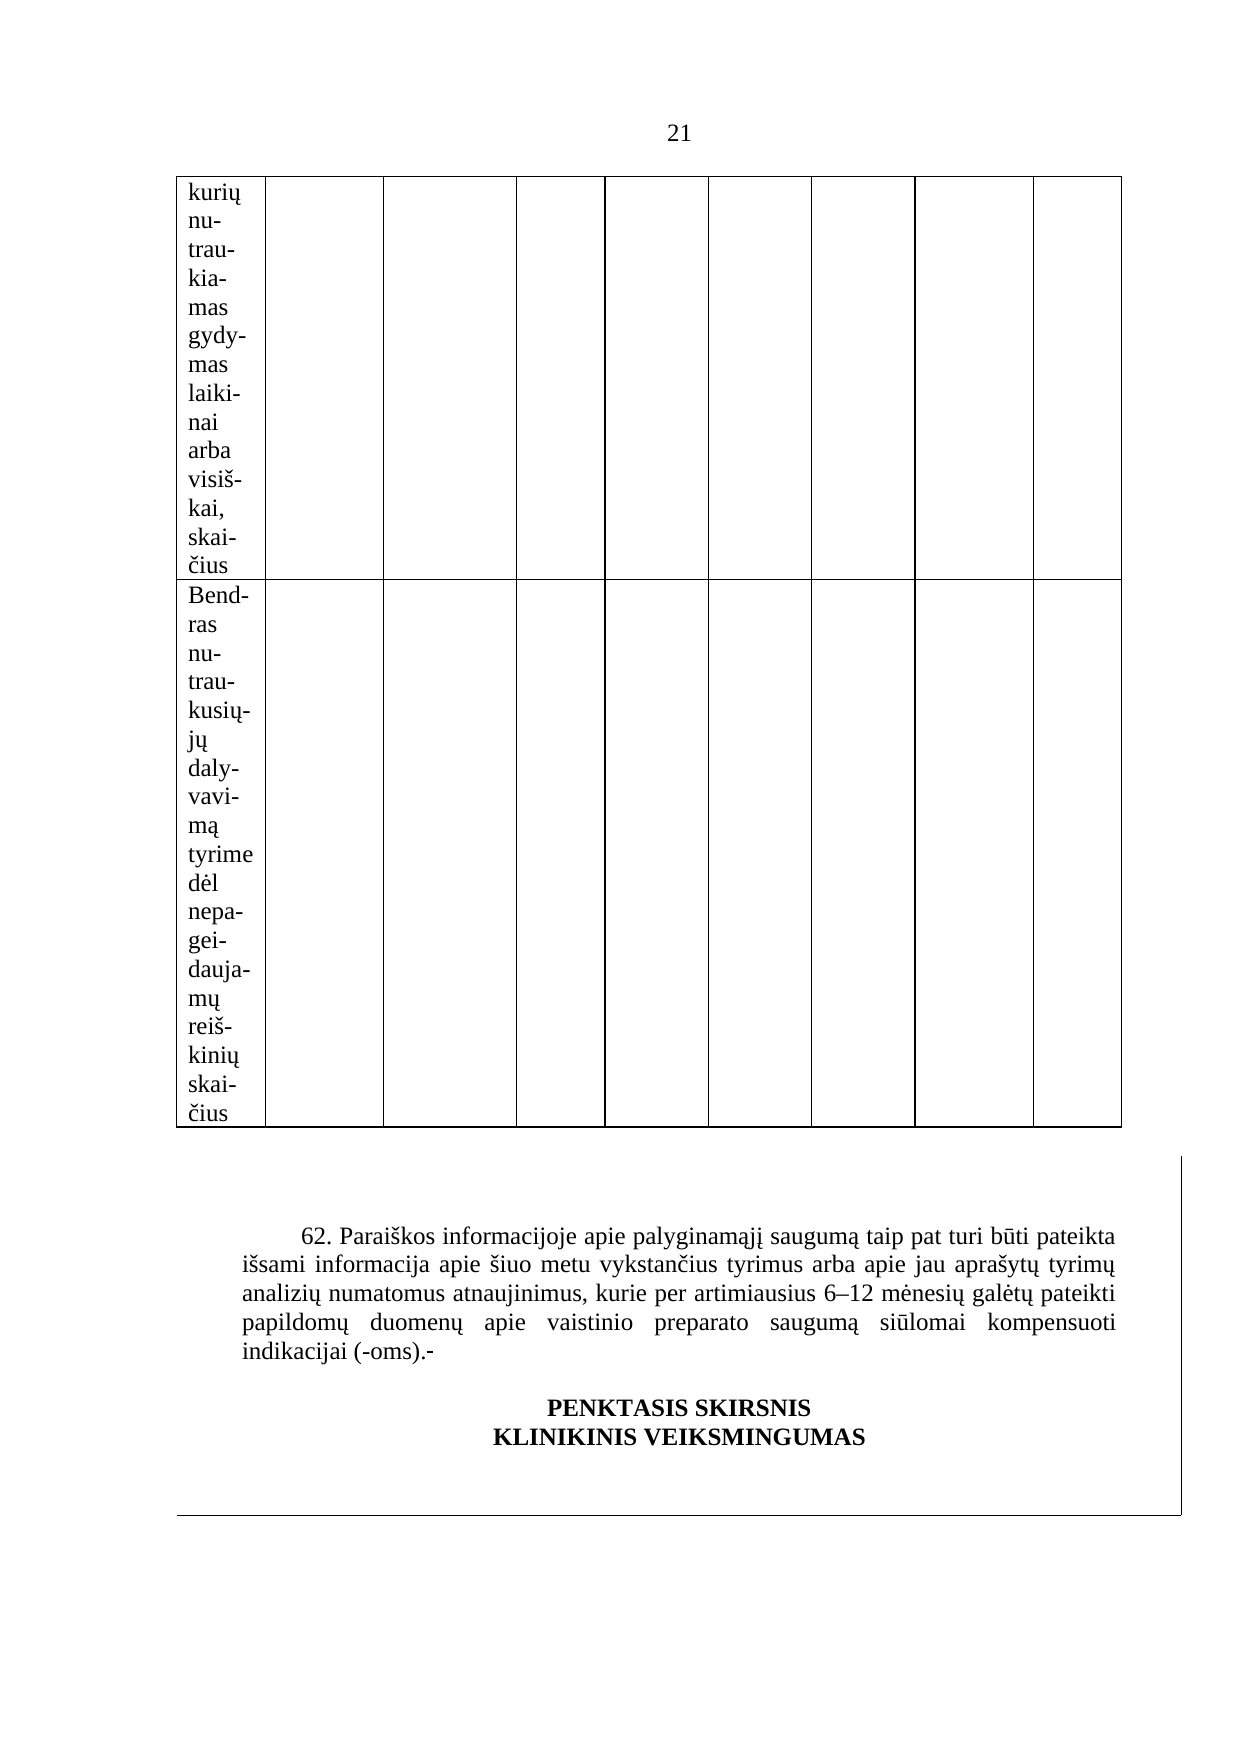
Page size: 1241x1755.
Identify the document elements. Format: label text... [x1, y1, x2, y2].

text 62. Paraiškos informacijoje apie palyginamąjį saugumą taip pat turi būti pateikta išsami informacija apie šiuo metu vykstančius tyrimus arba apie jau aprašytų tyrimų analizių numatomus atnaujinimus, kurie per artimiausius 6–12 mėnesių galėtų pateikti papildomų duomenų apie vaistinio preparato saugumą siūlomai kompensuoti indikacijai (-oms). [177, 1156, 1181, 1364]
table_cell [606, 580, 708, 1126]
table_cell [266, 177, 383, 579]
table_cell [384, 177, 516, 579]
table_cell [517, 580, 604, 1126]
text PENKTASIS SKIRSNIS [177, 1393, 1181, 1422]
table_cell [709, 580, 811, 1126]
table_cell [916, 580, 1033, 1126]
table_cell Bend-ras nu-trau-kusių- jų daly-vavi-mą tyrime dėl nepa-gei-dauja-mų reiš-kinių skai-čius [177, 580, 265, 1126]
table_cell [384, 580, 516, 1126]
table_cell kurių nu-trau-kia-mas gydy-mas laiki-nai arba visiš-kai, skai-čius [177, 177, 265, 579]
table_cell [606, 177, 708, 579]
table_cell [916, 177, 1033, 579]
table_cell [1034, 580, 1121, 1126]
table_cell [1034, 177, 1121, 579]
table_cell [709, 177, 811, 579]
table_cell [266, 580, 383, 1126]
text KLINIKINIS VEIKSMINGUMAS [177, 1422, 1181, 1515]
table_cell [812, 580, 914, 1126]
table_cell [812, 177, 914, 579]
table_cell [517, 177, 604, 579]
